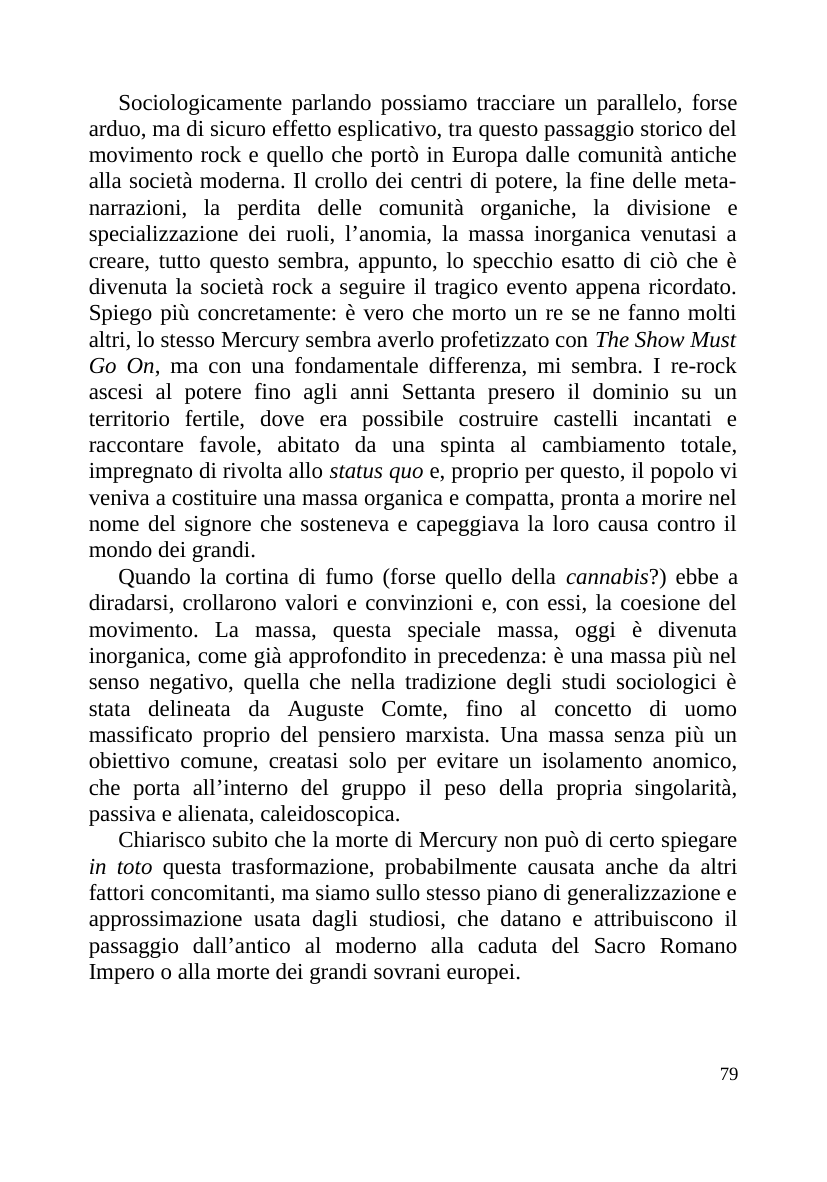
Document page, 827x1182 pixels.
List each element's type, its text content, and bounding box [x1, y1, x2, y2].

text Sociologicamente parlando possiamo tracciare un parallelo, forse arduo, ma di sicuro effetto esplicativo, tra questo passaggio storico del movimento rock e quello che portò in Europa dalle comunità antiche alla società moderna. Il crollo dei centri di potere, la fine delle meta-narrazioni, la perdita delle comunità organiche, la divisione e specializzazione dei ruoli, l’anomia, la massa inorganica venutasi a creare, tutto questo sembra, appunto, lo specchio esatto di ciò che è divenuta la società rock a seguire il tragico evento appena ricordato. Spiego più concretamente: è vero che morto un re se ne fanno molti altri, lo stesso Mercury sembra averlo profetizzato con The Show Must Go On, ma con una fondamentale differenza, mi sembra. I re-rock ascesi al potere fino agli anni Settanta presero il dominio su un territorio fertile, dove era possibile costruire castelli incantati e raccontare favole, abitato da una spinta al cambiamento totale, impregnato di rivolta allo status quo e, proprio per questo, il popolo vi veniva a costituire una massa organica e compatta, pronta a morire nel nome del signore che sosteneva e capeggiava la loro causa contro il mondo dei grandi. [88, 88, 738, 563]
text Chiarisco subito che la morte di Mercury non può di certo spiegare in toto questa trasformazione, probabilmente causata anche da altri fattori concomitanti, ma siamo sullo stesso piano di generalizzazione e approssimazione usata dagli studiosi, che datano e attribuiscono il passaggio dall’antico al moderno alla caduta del Sacro Romano Impero o alla morte dei grandi sovrani europei. [88, 826, 738, 984]
text Quando la cortina di fumo (forse quello della cannabis?) ebbe a diradarsi, crollarono valori e convinzioni e, con essi, la coesione del movimento. La massa, questa speciale massa, oggi è divenuta inorganica, come già approfondito in precedenza: è una massa più nel senso negativo, quella che nella tradizione degli studi sociologici è stata delineata da Auguste Comte, fino al concetto di uomo massificato proprio del pensiero marxista. Una massa senza più un obiettivo comune, creatasi solo per evitare un isolamento anomico, che porta all’interno del gruppo il peso della propria singolarità, passiva e alienata, caleidoscopica. [88, 563, 738, 826]
